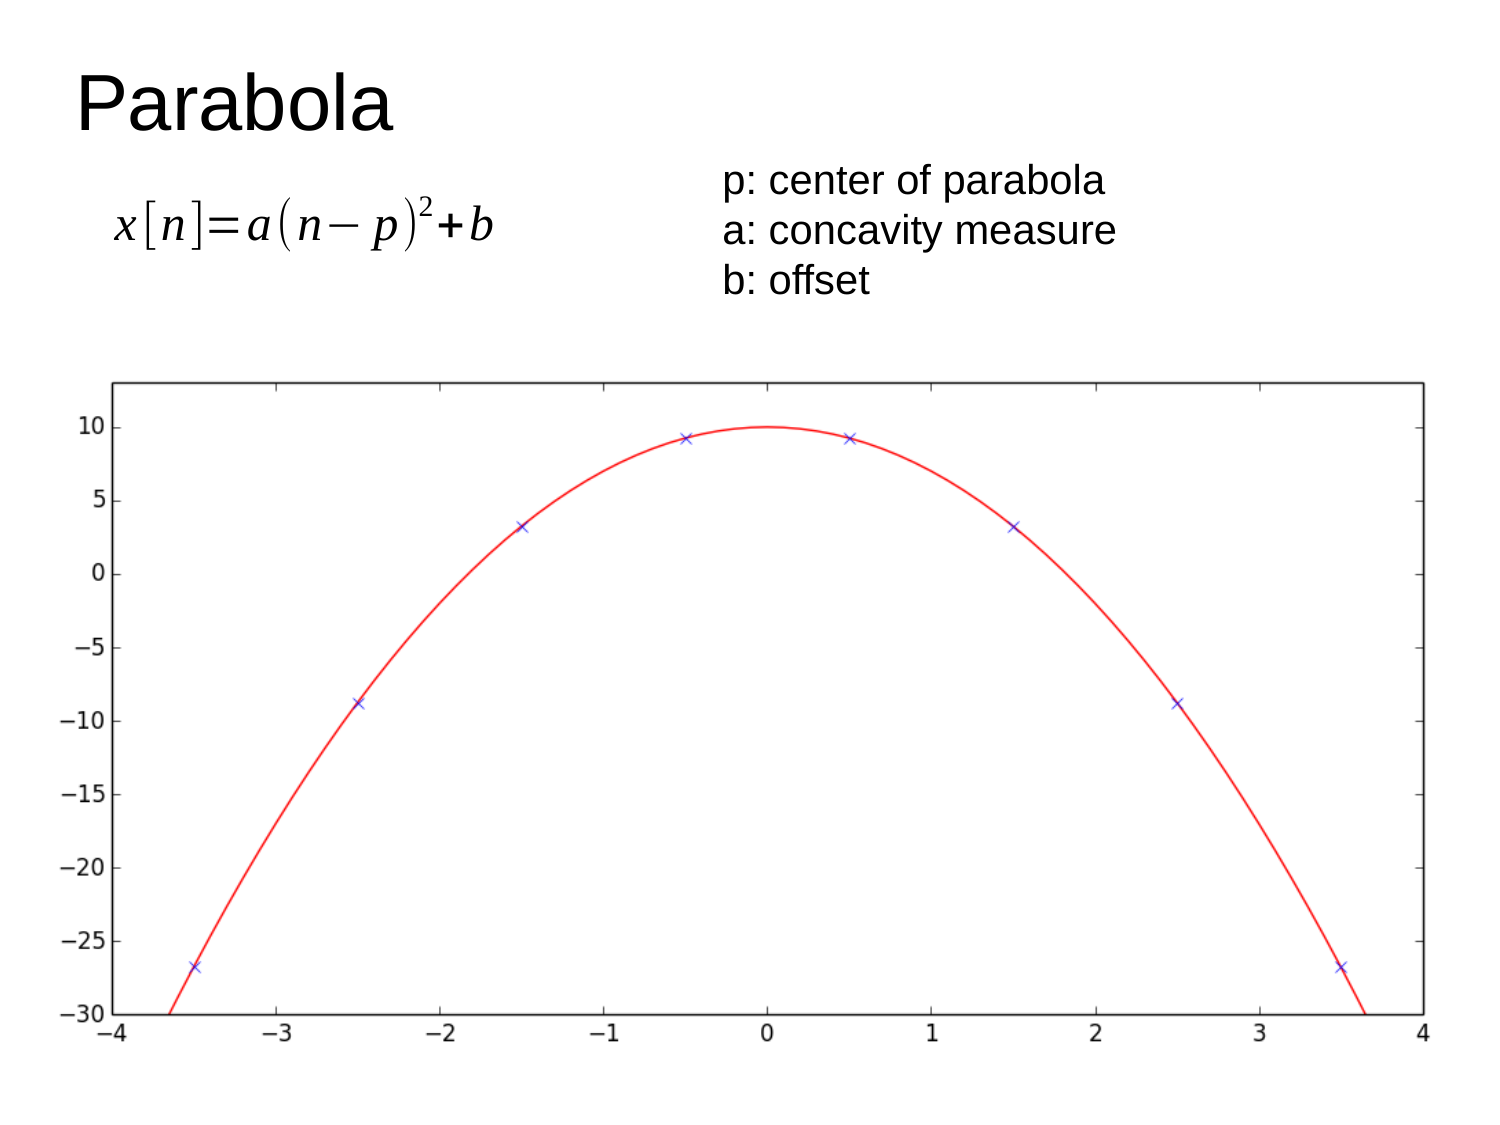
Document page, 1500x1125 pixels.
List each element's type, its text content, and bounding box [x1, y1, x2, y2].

title Parabola [75, 9, 1425, 198]
text_box p: center of parabola a: concavity measure b: offset [707, 145, 1133, 311]
chart [105, 189, 500, 255]
picture [17, 354, 1470, 1070]
